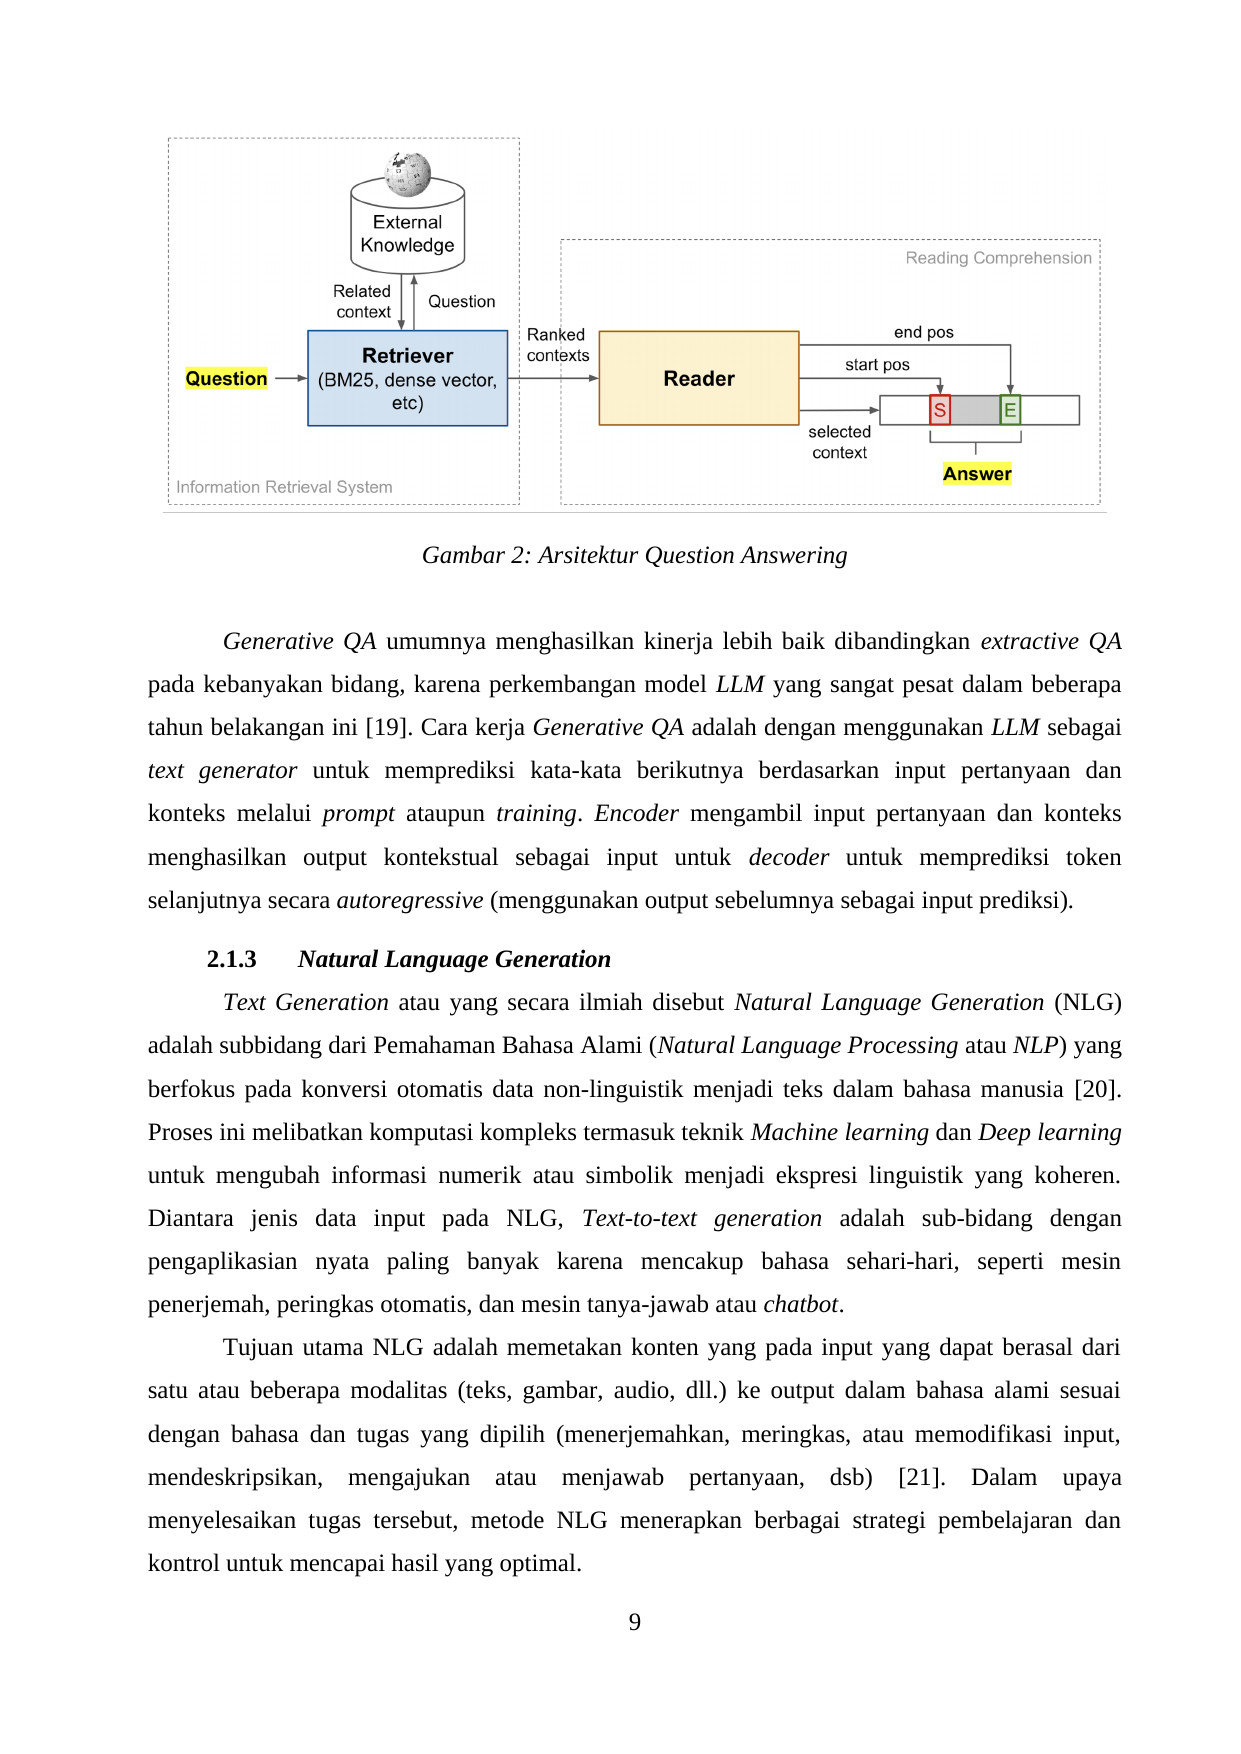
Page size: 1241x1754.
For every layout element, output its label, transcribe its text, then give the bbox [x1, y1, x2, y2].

subtitle Natural Language Generation [207, 944, 1122, 973]
text Text Generation atau yang secara ilmiah disebut Natural Language Generation (NLG) adalah subbidang dari Pemahaman Bahasa Alami (Natural Language Processing atau NLP) yang berfokus pada konversi otomatis data non-linguistik menjadi teks dalam bahasa manusia [20]. Proses ini melibatkan komputasi kompleks termasuk teknik Machine learning dan Deep learning untuk mengubah informasi numerik atau simbolik menjadi ekspresi linguistik yang koheren. Diantara jenis data input pada NLG, Text-to-text generation adalah sub-bidang dengan pengaplikasian nyata paling banyak karena mencakup bahasa sehari-hari, seperti mesin penerjemah, peringkas otomatis, dan mesin tanya-jawab atau chatbot. [148, 987, 1122, 1318]
text Gambar 2: Arsitektur Question Answering [163, 513, 1107, 568]
text Generative QA umumnya menghasilkan kinerja lebih baik dibandingkan extractive QA pada kebanyakan bidang, karena perkembangan model LLM yang sangat pesat dalam beberapa tahun belakangan ini [19]. Cara kerja Generative QA adalah dengan menggunakan LLM sebagai text generator untuk memprediksi kata-kata berikutnya berdasarkan input pertanyaan dan konteks melalui prompt ataupun training. Encoder mengambil input pertanyaan dan konteks menghasilkan output kontekstual sebagai input untuk decoder untuk memprediksi token selanjutnya secara autoregressive (menggunakan output sebelumnya sebagai input prediksi). [148, 626, 1122, 913]
picture [162, 130, 1107, 513]
text Tujuan utama NLG adalah memetakan konten yang pada input yang dapat berasal dari satu atau beberapa modalitas (teks, gambar, audio, dll.) ke output dalam bahasa alami sesuai dengan bahasa dan tugas yang dipilih (menerjemahkan, meringkas, atau memodifikasi input, mendeskripsikan, mengajukan atau menjawab pertanyaan, dsb) [21]. Dalam upaya menyelesaikan tugas tersebut, metode NLG menerapkan berbagai strategi pembelajaran dan kontrol untuk mencapai hasil yang optimal. [148, 1332, 1122, 1577]
